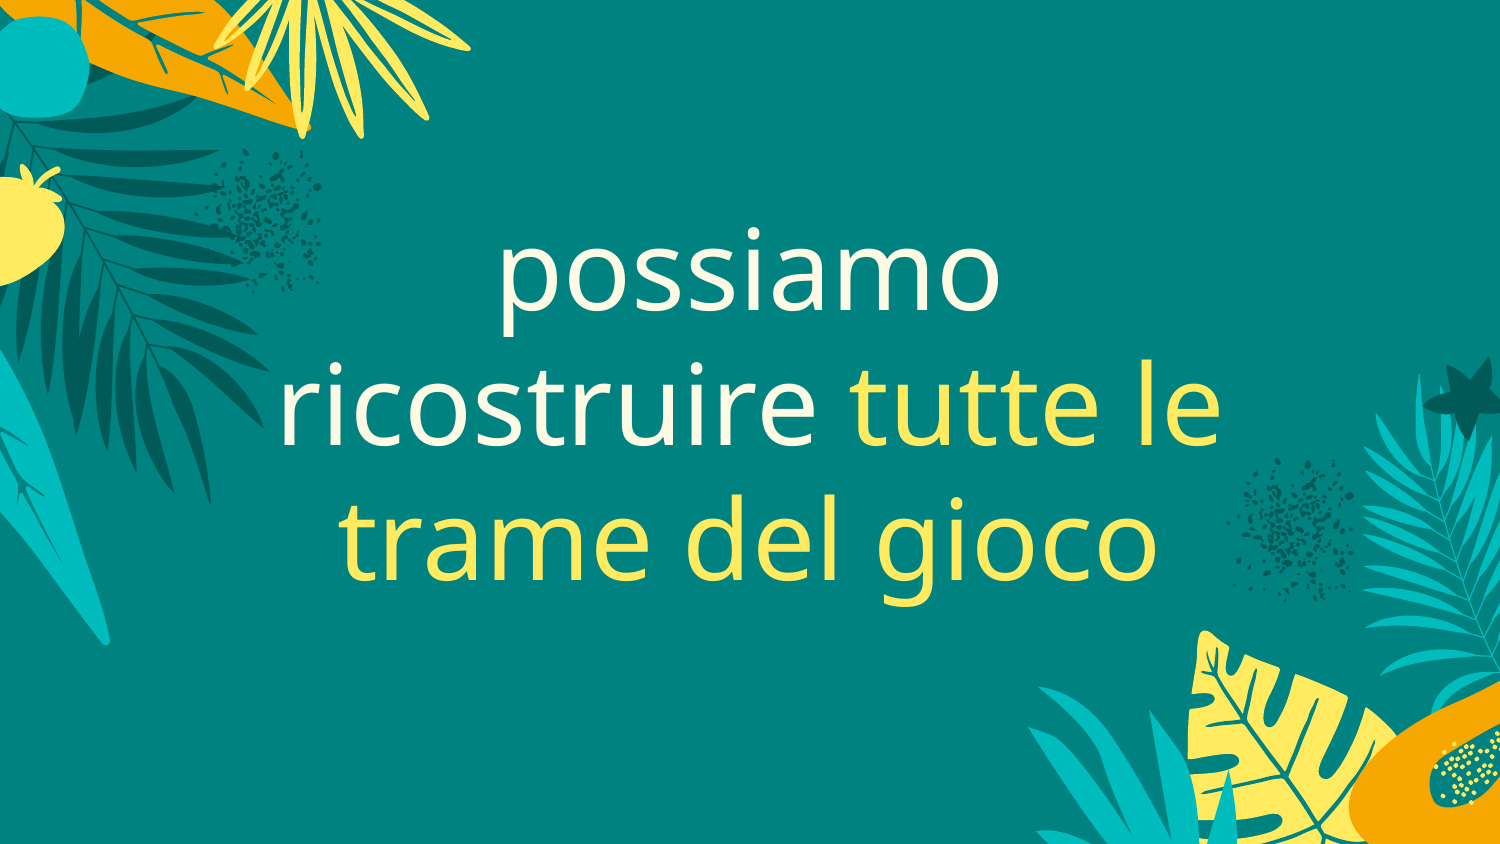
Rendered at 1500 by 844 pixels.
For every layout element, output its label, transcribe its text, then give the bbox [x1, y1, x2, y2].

picture [1242, 407, 1421, 662]
picture [134, 99, 337, 302]
title possiamo ricostruire tutte le trame del gioco [199, 171, 1301, 630]
